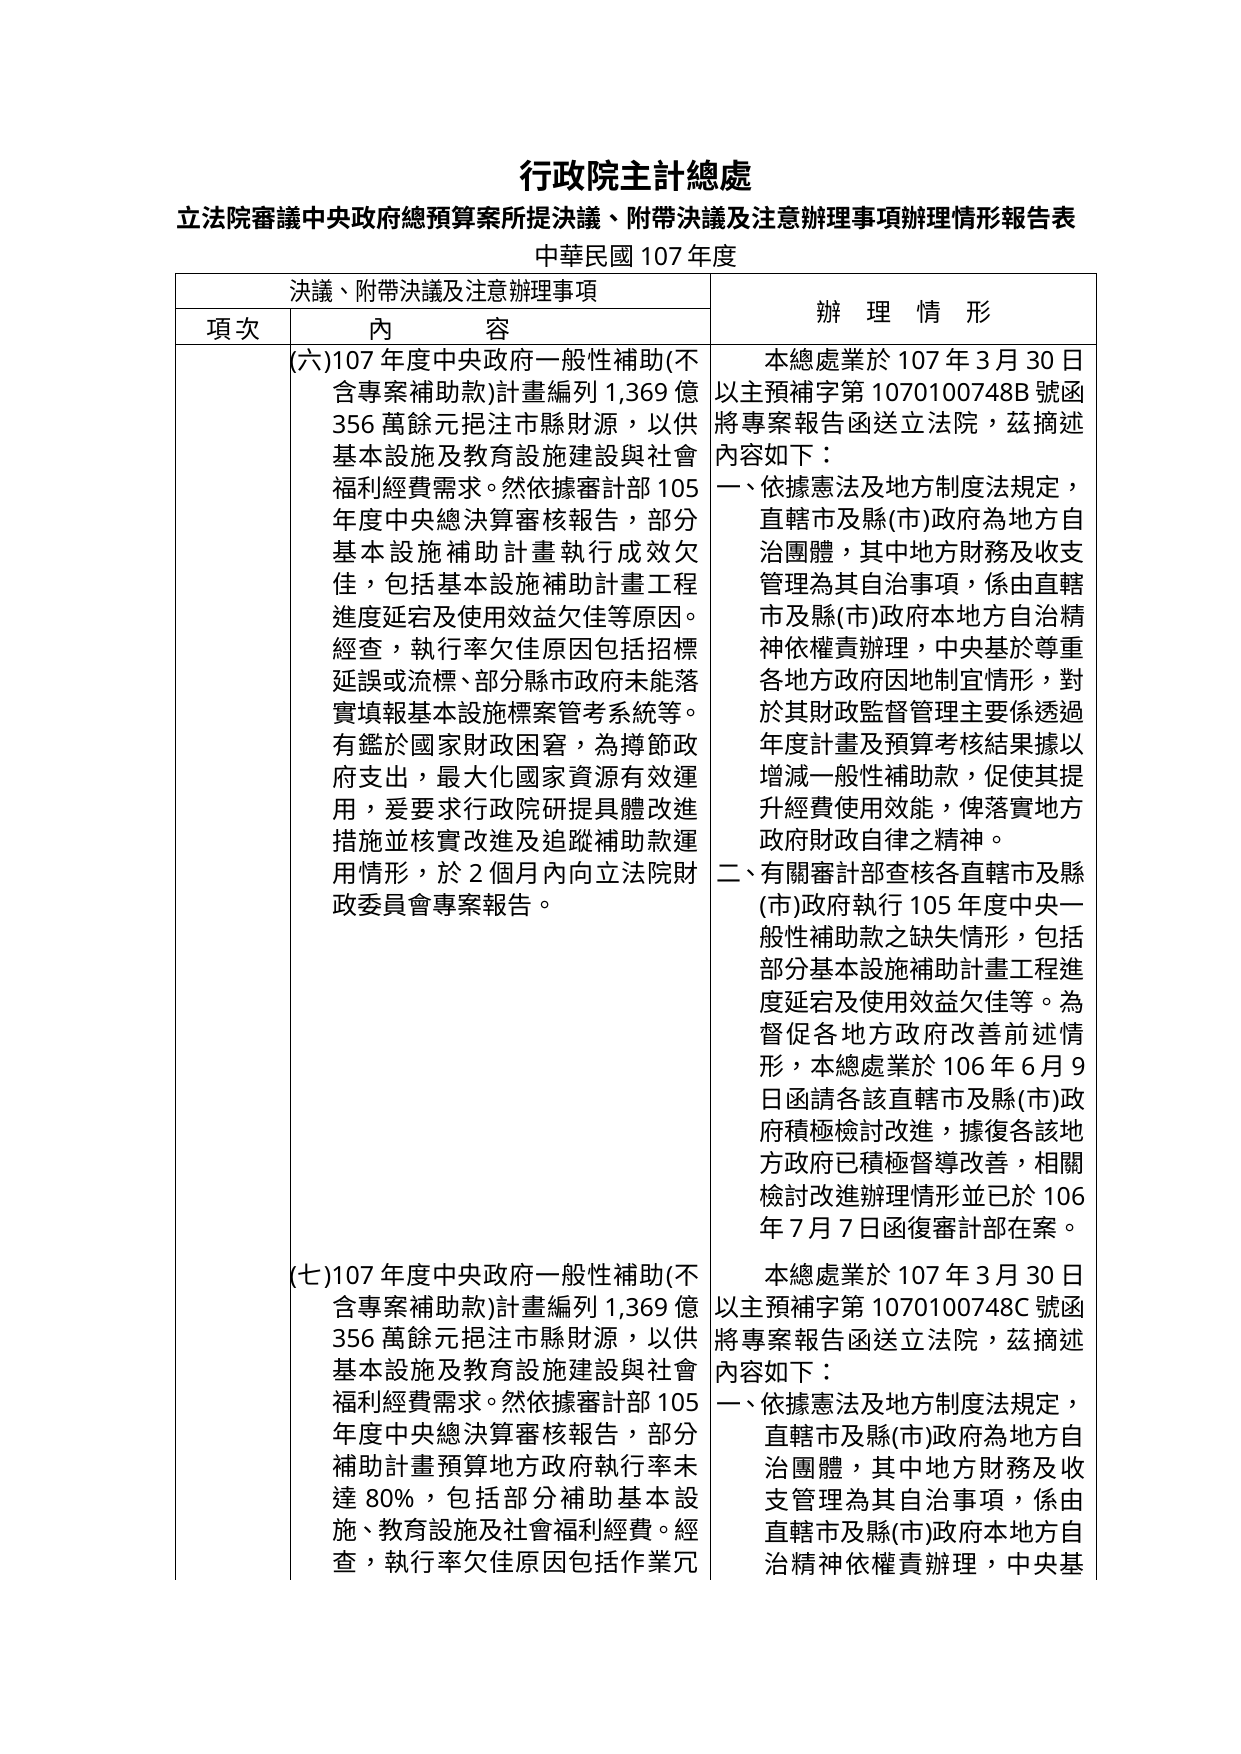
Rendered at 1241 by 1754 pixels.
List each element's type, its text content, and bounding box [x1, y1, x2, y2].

table_cell 決議、附帶決議及注意辦理事項 [176, 274, 710, 308]
table_cell 內 容 [291, 309, 710, 344]
table_cell [176, 345, 290, 1259]
table_cell 項次 [176, 309, 290, 344]
table_cell 本總處業於107年3月30日以主預補字第1070100748C號函將專案報告函送立法院，茲摘述內容如下： 一、依據憲法及地方制度法規定，直轄市及縣(市)政府為地方自治團體，其中地方財務及收支管理為其自治事項，係由直轄市及縣(市)政府本地方自治精神依權責辦理，中央基 [711, 1259, 1096, 1580]
table_cell [176, 1259, 290, 1580]
table_cell 本總處業於107年3月30日以主預補字第1070100748B號函將專案報告函送立法院，茲摘述內容如下： 一、依據憲法及地方制度法規定，直轄市及縣(市)政府為地方自治團體，其中地方財務及收支管理為其自治事項，係由直轄市及縣(市)政府本地方自治精神依權責辦理，中央基於尊重各地方政府因地制宜情形，對於其財政監督管理主要係透過年度計畫及預算考核結果據以增減一般性補助款，促使其提升經費使用效能，俾落實地方政府財政自律之精神。 二、有關審計部查核各直轄市及縣(市)政府執行105年度中央一般性補助款之缺失情形，包括部分基本設施補助計畫工程進度延宕及使用效益欠佳等。為督促各地方政府改善前述情形，本總處業於106年6月9日函請各該直轄市及縣(市)政府積極檢討改進，據復各該地方政府已積極督導改善，相關檢討改進辦理情形並已於106年7月7日函復審計部在案。 [711, 345, 1096, 1259]
table_cell 辦理情形 [711, 274, 1096, 344]
table_header 行政院主計總處 立法院審議中央政府總預算案所提決議、附帶決議及注意辦理事項辦理情形報告表 中華民國107年度 [175, 150, 1096, 273]
table_cell (六)107年度中央政府一般性補助(不含專案補助款)計畫編列1,369億356萬餘元挹注市縣財源，以供基本設施及教育設施建設與社會福利經費需求。然依據審計部105年度中央總決算審核報告，部分基本設施補助計畫執行成效欠佳，包括基本設施補助計畫工程進度延宕及使用效益欠佳等原因。經查，執行率欠佳原因包括招標延誤或流標、部分縣市政府未能落實填報基本設施標案管考系統等。有鑑於國家財政困窘，為撙節政府支出，最大化國家資源有效運用，爰要求行政院研提具體改進措施並核實改進及追蹤補助款運用情形，於2個月內向立法院財政委員會專案報告。 [291, 345, 710, 1259]
table_cell (七)107年度中央政府一般性補助(不含專案補助款)計畫編列1,369億356萬餘元挹注市縣財源，以供基本設施及教育設施建設與社會福利經費需求。然依據審計部105年度中央總決算審核報告，部分補助計畫預算地方政府執行率未達80%，包括部分補助基本設施、教育設施及社會福利經費。經查，執行率欠佳原因包括作業冗 [291, 1259, 710, 1580]
